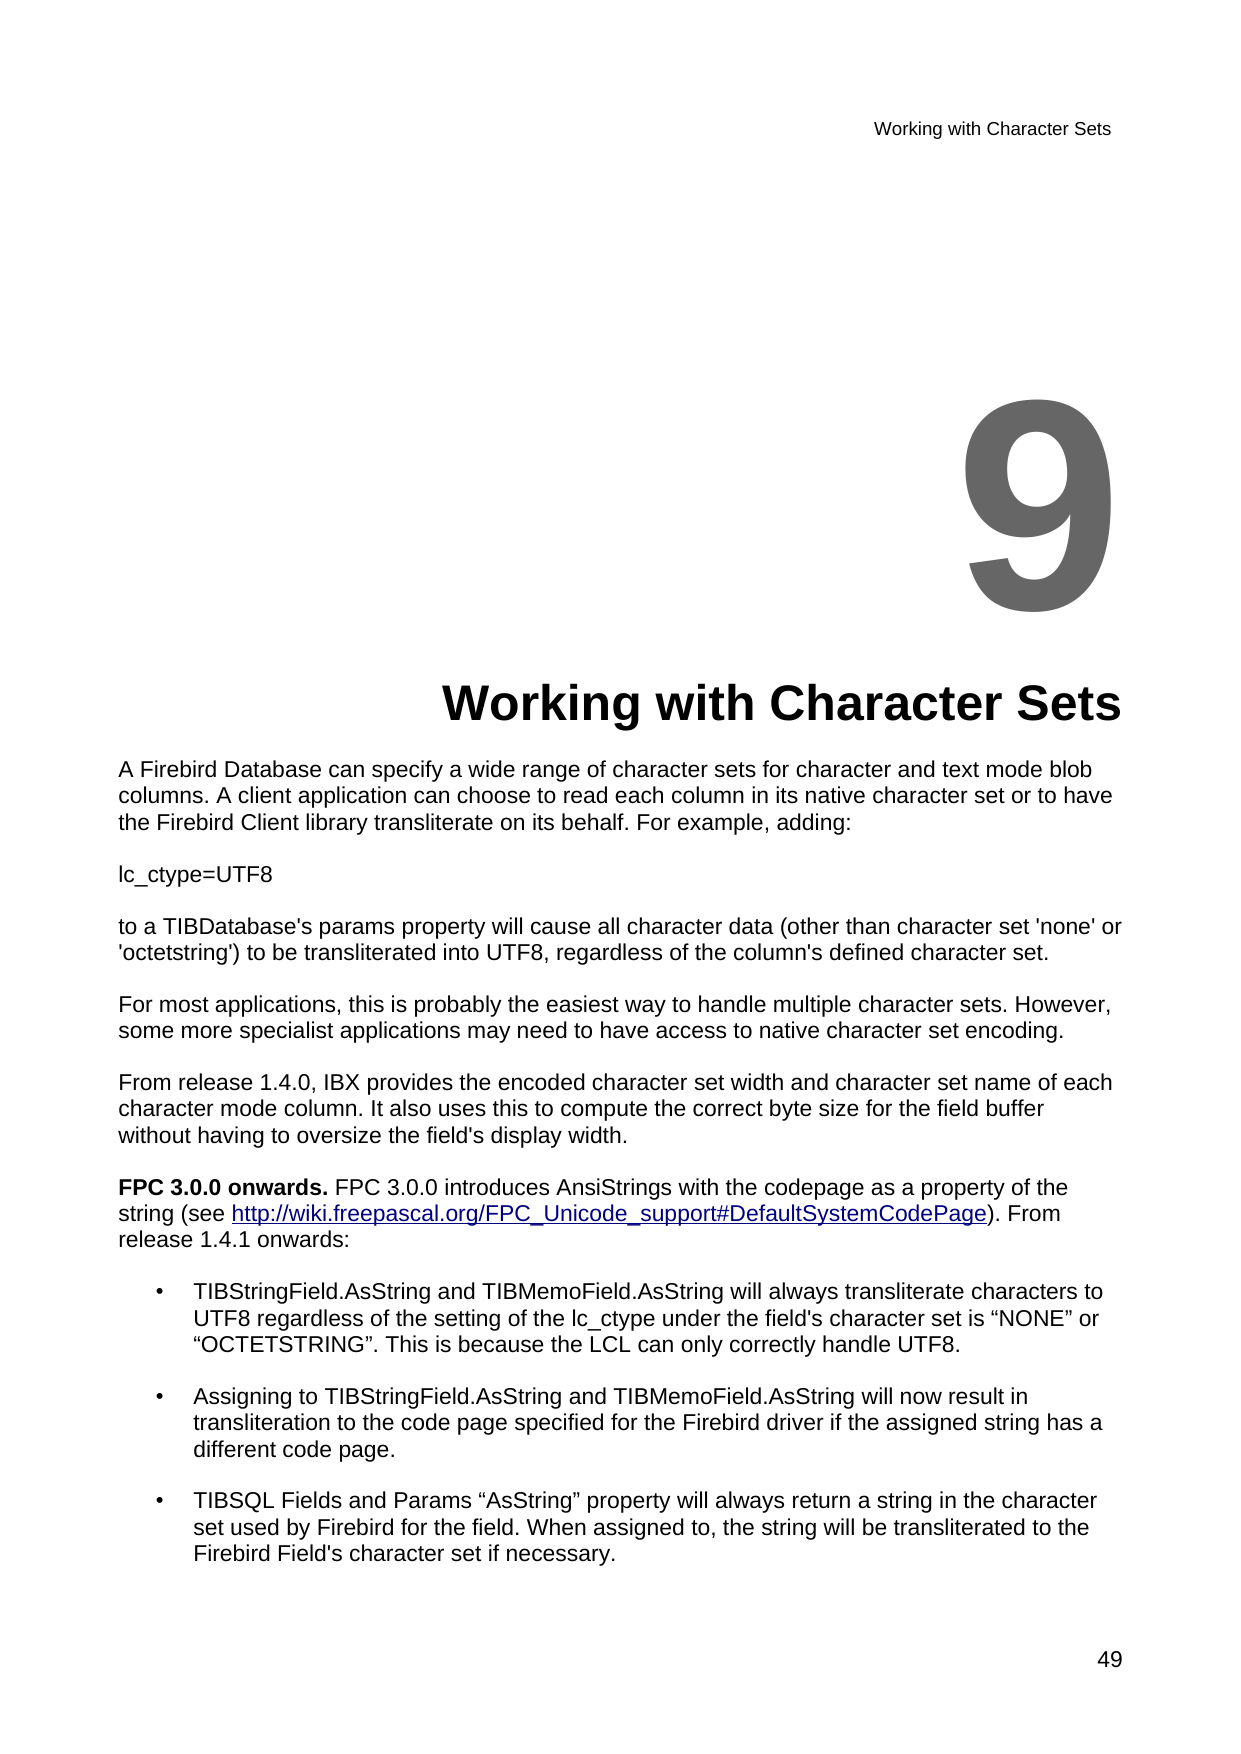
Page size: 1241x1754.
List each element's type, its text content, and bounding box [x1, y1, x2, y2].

text A Firebird Database can specify a wide range of character sets for character and text mode blob columns. A client application can choose to read each column in its native character set or to have the Firebird Client library transliterate on its behalf. For example, adding: [118, 756, 1122, 835]
text lc_ctype=UTF8 [118, 861, 1122, 887]
list TIBStringField.AsString and TIBMemoField.AsString will always transliterate characters to UTF8 regardless of the setting of the lc_ctype under the field's character set is “NONE” or “OCTETSTRING”. This is because the LCL can only correctly handle UTF8. [156, 1278, 1122, 1357]
text From release 1.4.0, IBX provides the encoded character set width and character set name of each character mode column. It also uses this to compute the correct byte size for the field buffer without having to oversize the field's display width. [118, 1069, 1122, 1148]
text to a TIBDatabase's params property will cause all character data (other than character set 'none' or 'octetstring') to be transliterated into UTF8, regardless of the column's defined character set. [118, 913, 1122, 965]
text For most applications, this is probably the easiest way to handle multiple character sets. However, some more specialist applications may need to have access to native character set encoding. [118, 991, 1122, 1043]
list Assigning to TIBStringField.AsString and TIBMemoField.AsString will now result in transliteration to the code page specified for the Firebird driver if the assigned string has a different code page. [156, 1383, 1122, 1462]
list TIBSQL Fields and Params “AsString” property will always return a string in the character set used by Firebird for the field. When assigned to, the string will be transliterated to the Firebird Field's character set if necessary. [156, 1487, 1122, 1566]
subtitle Working with Character Sets [81, 328, 1122, 731]
text FPC 3.0.0 onwards. FPC 3.0.0 introduces AnsiStrings with the codepage as a property of the string (see http://wiki.freepascal.org/FPC_Unicode_support#DefaultSystemCodePage). From release 1.4.1 onwards: [118, 1174, 1122, 1253]
